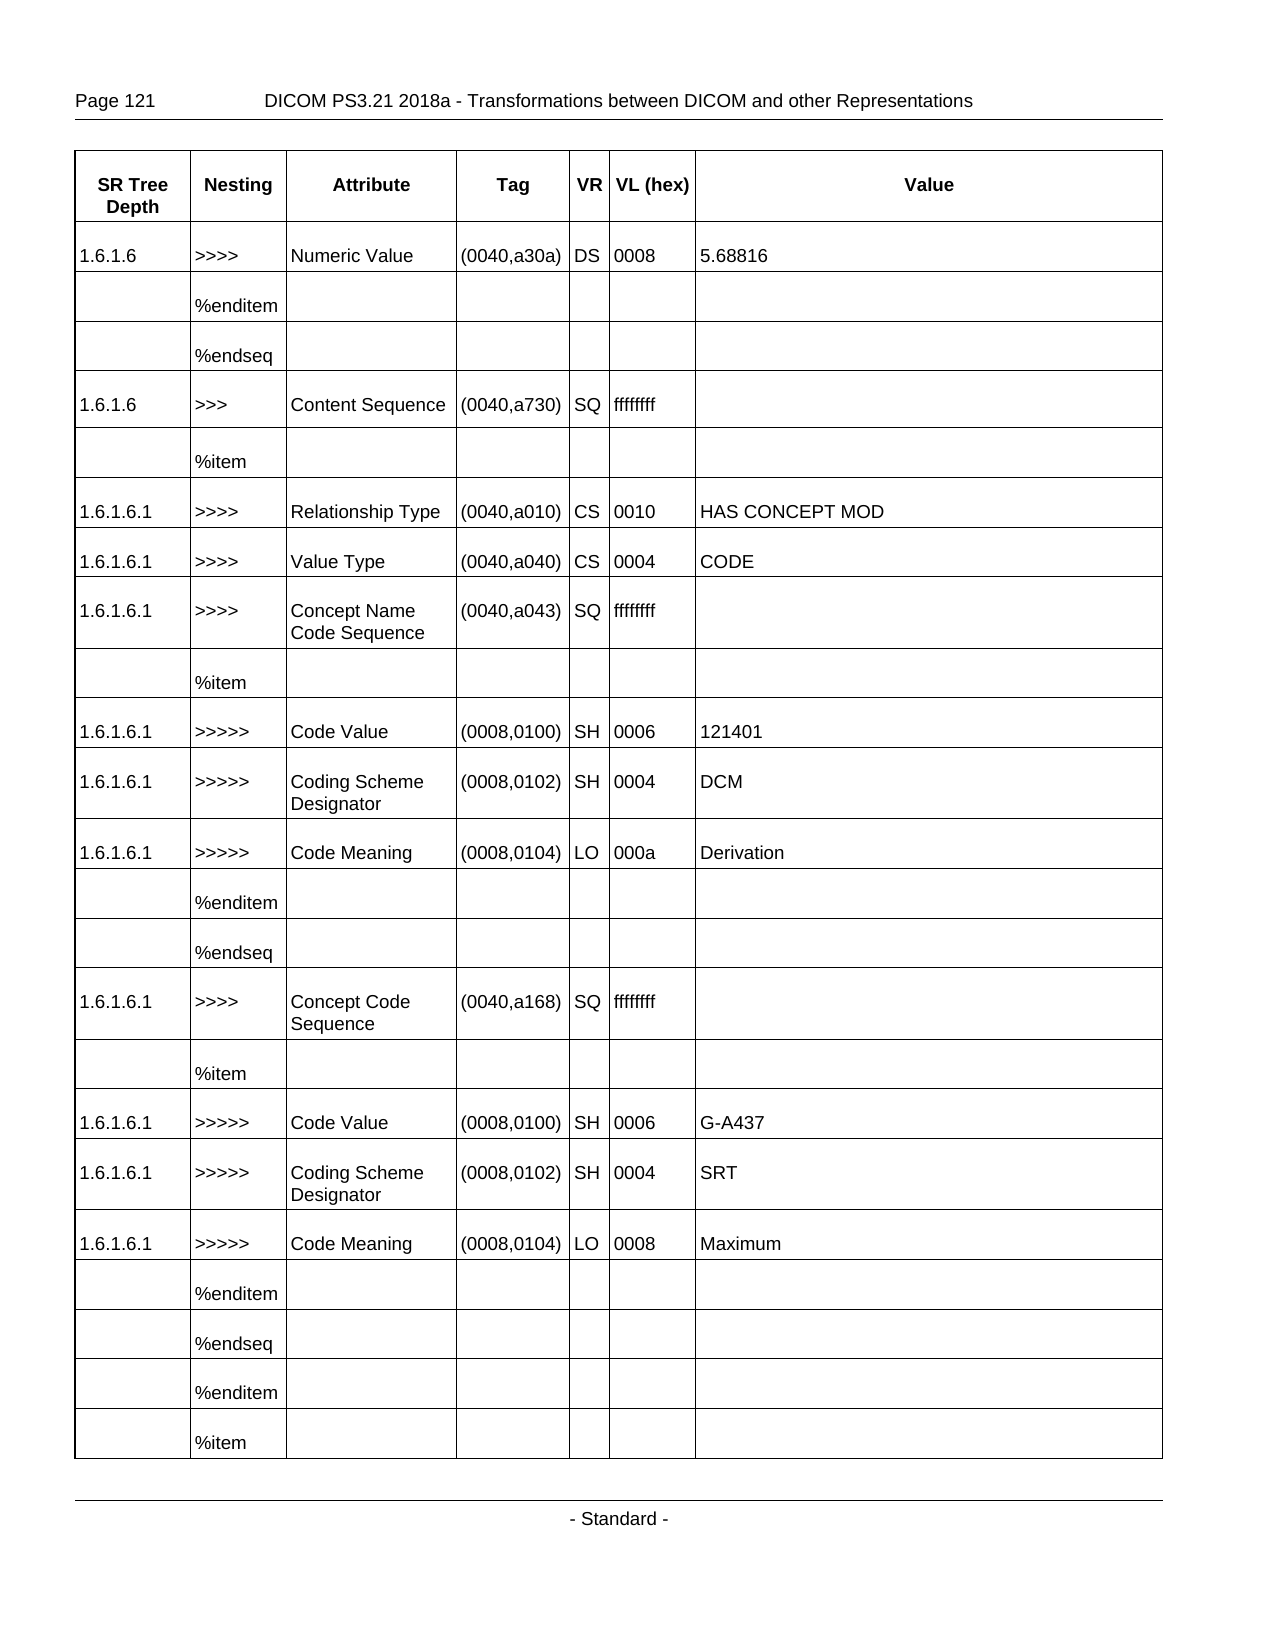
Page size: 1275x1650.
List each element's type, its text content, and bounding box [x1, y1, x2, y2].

table_cell ffffffff [610, 968, 695, 1038]
table_cell SQ [570, 968, 609, 1038]
table_cell [570, 1359, 609, 1408]
table_cell 1.6.1.6.1 [76, 1139, 190, 1209]
table_cell [696, 428, 1162, 477]
table_cell (0040,a730) [457, 371, 569, 427]
table_cell Derivation [696, 819, 1162, 868]
table_header SR Tree Depth [76, 151, 190, 221]
table_cell G-A437 [696, 1089, 1162, 1138]
table_cell 1.6.1.6.1 [76, 819, 190, 868]
table_cell [457, 1359, 569, 1408]
table_cell [457, 649, 569, 697]
table_cell [570, 869, 609, 917]
table_header Value [696, 151, 1162, 221]
table_cell [696, 649, 1162, 697]
table_cell ffffffff [610, 371, 695, 427]
table_cell [570, 1409, 609, 1457]
table_cell [696, 869, 1162, 917]
table_cell CS [570, 528, 609, 576]
table_cell (0008,0104) [457, 819, 569, 868]
table_cell 000a [610, 819, 695, 868]
table_cell [287, 1409, 456, 1457]
table_cell (0040,a010) [457, 478, 569, 527]
table_cell >>>> [191, 968, 286, 1038]
table_cell [696, 1310, 1162, 1358]
table_cell [287, 869, 456, 917]
table_cell [287, 1310, 456, 1358]
table_cell 0004 [610, 748, 695, 818]
table_cell LO [570, 1210, 609, 1259]
table_cell >>>>> [191, 819, 286, 868]
table_cell [287, 1040, 456, 1088]
table_cell (0008,0104) [457, 1210, 569, 1259]
table_cell Code Meaning [287, 819, 456, 868]
table_cell [457, 869, 569, 917]
table_cell [610, 1409, 695, 1457]
table_cell SH [570, 698, 609, 747]
table_cell Coding Scheme Designator [287, 748, 456, 818]
table_cell (0040,a168) [457, 968, 569, 1038]
table_cell 121401 [696, 698, 1162, 747]
table_cell Relationship Type [287, 478, 456, 527]
table_cell (0040,a043) [457, 577, 569, 647]
table_cell >>>> [191, 478, 286, 527]
table_cell ffffffff [610, 577, 695, 647]
table_cell [287, 649, 456, 697]
table_cell 0008 [610, 222, 695, 271]
table_cell CODE [696, 528, 1162, 576]
table_cell DS [570, 222, 609, 271]
table_cell 1.6.1.6.1 [76, 1089, 190, 1138]
table_header VR [570, 151, 609, 221]
table_cell [76, 272, 190, 321]
table_cell (0008,0100) [457, 698, 569, 747]
table_cell 0004 [610, 528, 695, 576]
table_header Nesting [191, 151, 286, 221]
table_cell [610, 428, 695, 477]
table_cell (0008,0102) [457, 748, 569, 818]
table_cell CS [570, 478, 609, 527]
table_header Attribute [287, 151, 456, 221]
table_cell (0008,0102) [457, 1139, 569, 1209]
table_cell 1.6.1.6.1 [76, 748, 190, 818]
table_cell Value Type [287, 528, 456, 576]
table_cell [610, 1040, 695, 1088]
table_cell [610, 1310, 695, 1358]
table_cell [287, 1260, 456, 1308]
table_cell Concept Code Sequence [287, 968, 456, 1038]
table_cell 1.6.1.6.1 [76, 577, 190, 647]
table_cell >>>>> [191, 748, 286, 818]
table_cell [76, 428, 190, 477]
table_cell (0008,0100) [457, 1089, 569, 1138]
table_cell %enditem [191, 1359, 286, 1408]
table_cell [570, 322, 609, 370]
table_cell >>>>> [191, 1139, 286, 1209]
table_cell [457, 428, 569, 477]
table_cell 0006 [610, 698, 695, 747]
table_cell Maximum [696, 1210, 1162, 1259]
table_cell [610, 322, 695, 370]
table_cell [76, 1409, 190, 1457]
table_cell [696, 577, 1162, 647]
table_cell [76, 1040, 190, 1088]
table_cell 1.6.1.6.1 [76, 478, 190, 527]
table_cell Numeric Value [287, 222, 456, 271]
table_cell 1.6.1.6 [76, 371, 190, 427]
table_cell [287, 919, 456, 967]
table_cell [457, 919, 569, 967]
table_header VL (hex) [610, 151, 695, 221]
table_cell [76, 919, 190, 967]
table_cell [696, 1040, 1162, 1088]
table_cell [76, 322, 190, 370]
table_cell [287, 272, 456, 321]
table_cell >>>> [191, 528, 286, 576]
table_cell %item [191, 428, 286, 477]
table_cell >>>>> [191, 698, 286, 747]
table_cell >>>> [191, 222, 286, 271]
table_cell [287, 428, 456, 477]
table_cell 0004 [610, 1139, 695, 1209]
table_cell Content Sequence [287, 371, 456, 427]
table_cell >>> [191, 371, 286, 427]
table_cell 0006 [610, 1089, 695, 1138]
table_cell [696, 1260, 1162, 1308]
table_cell %endseq [191, 322, 286, 370]
table_cell %endseq [191, 1310, 286, 1358]
table_cell [610, 1260, 695, 1308]
table_cell [696, 322, 1162, 370]
table_cell 1.6.1.6.1 [76, 528, 190, 576]
table_cell [610, 919, 695, 967]
table_cell Concept Name Code Sequence [287, 577, 456, 647]
table_cell [457, 272, 569, 321]
table_cell [696, 1409, 1162, 1457]
table_cell [570, 1310, 609, 1358]
table_cell 1.6.1.6.1 [76, 698, 190, 747]
table_cell [570, 428, 609, 477]
table_cell %item [191, 649, 286, 697]
table_cell [287, 1359, 456, 1408]
table_cell [610, 869, 695, 917]
table_cell %item [191, 1040, 286, 1088]
table_cell [457, 1260, 569, 1308]
table_cell HAS CONCEPT MOD [696, 478, 1162, 527]
table_cell [457, 1310, 569, 1358]
table_header Tag [457, 151, 569, 221]
table_cell [570, 272, 609, 321]
table_cell [696, 272, 1162, 321]
table_cell (0040,a040) [457, 528, 569, 576]
table_cell Code Meaning [287, 1210, 456, 1259]
table_cell %enditem [191, 272, 286, 321]
table_cell SH [570, 1089, 609, 1138]
table_cell [696, 1359, 1162, 1408]
table_cell 1.6.1.6.1 [76, 1210, 190, 1259]
table_cell [76, 869, 190, 917]
table_cell SQ [570, 577, 609, 647]
table_cell 1.6.1.6 [76, 222, 190, 271]
table_cell >>>>> [191, 1089, 286, 1138]
table_cell (0040,a30a) [457, 222, 569, 271]
table_cell >>>> [191, 577, 286, 647]
table_cell %endseq [191, 919, 286, 967]
table_cell [570, 1260, 609, 1308]
table_cell SH [570, 1139, 609, 1209]
table_cell [570, 649, 609, 697]
table_cell [457, 1409, 569, 1457]
table_cell [696, 371, 1162, 427]
table_cell 0008 [610, 1210, 695, 1259]
table_cell 0010 [610, 478, 695, 527]
table_cell SH [570, 748, 609, 818]
table_cell [76, 1359, 190, 1408]
table_cell %enditem [191, 869, 286, 917]
table_cell %item [191, 1409, 286, 1457]
table_cell Code Value [287, 698, 456, 747]
table_cell SQ [570, 371, 609, 427]
table_cell %enditem [191, 1260, 286, 1308]
table_cell [76, 1310, 190, 1358]
table_cell 5.68816 [696, 222, 1162, 271]
table_cell >>>>> [191, 1210, 286, 1259]
table_cell LO [570, 819, 609, 868]
table_cell [696, 919, 1162, 967]
table_cell [610, 649, 695, 697]
table_cell [287, 322, 456, 370]
table_cell [76, 1260, 190, 1308]
table_cell 1.6.1.6.1 [76, 968, 190, 1038]
table_cell [457, 1040, 569, 1088]
table_cell [570, 1040, 609, 1088]
table_cell Code Value [287, 1089, 456, 1138]
table_cell [610, 272, 695, 321]
table_cell Coding Scheme Designator [287, 1139, 456, 1209]
table_cell [457, 322, 569, 370]
table_cell [76, 649, 190, 697]
table_cell [570, 919, 609, 967]
table_cell [696, 968, 1162, 1038]
table_cell SRT [696, 1139, 1162, 1209]
table_cell [610, 1359, 695, 1408]
table_cell DCM [696, 748, 1162, 818]
